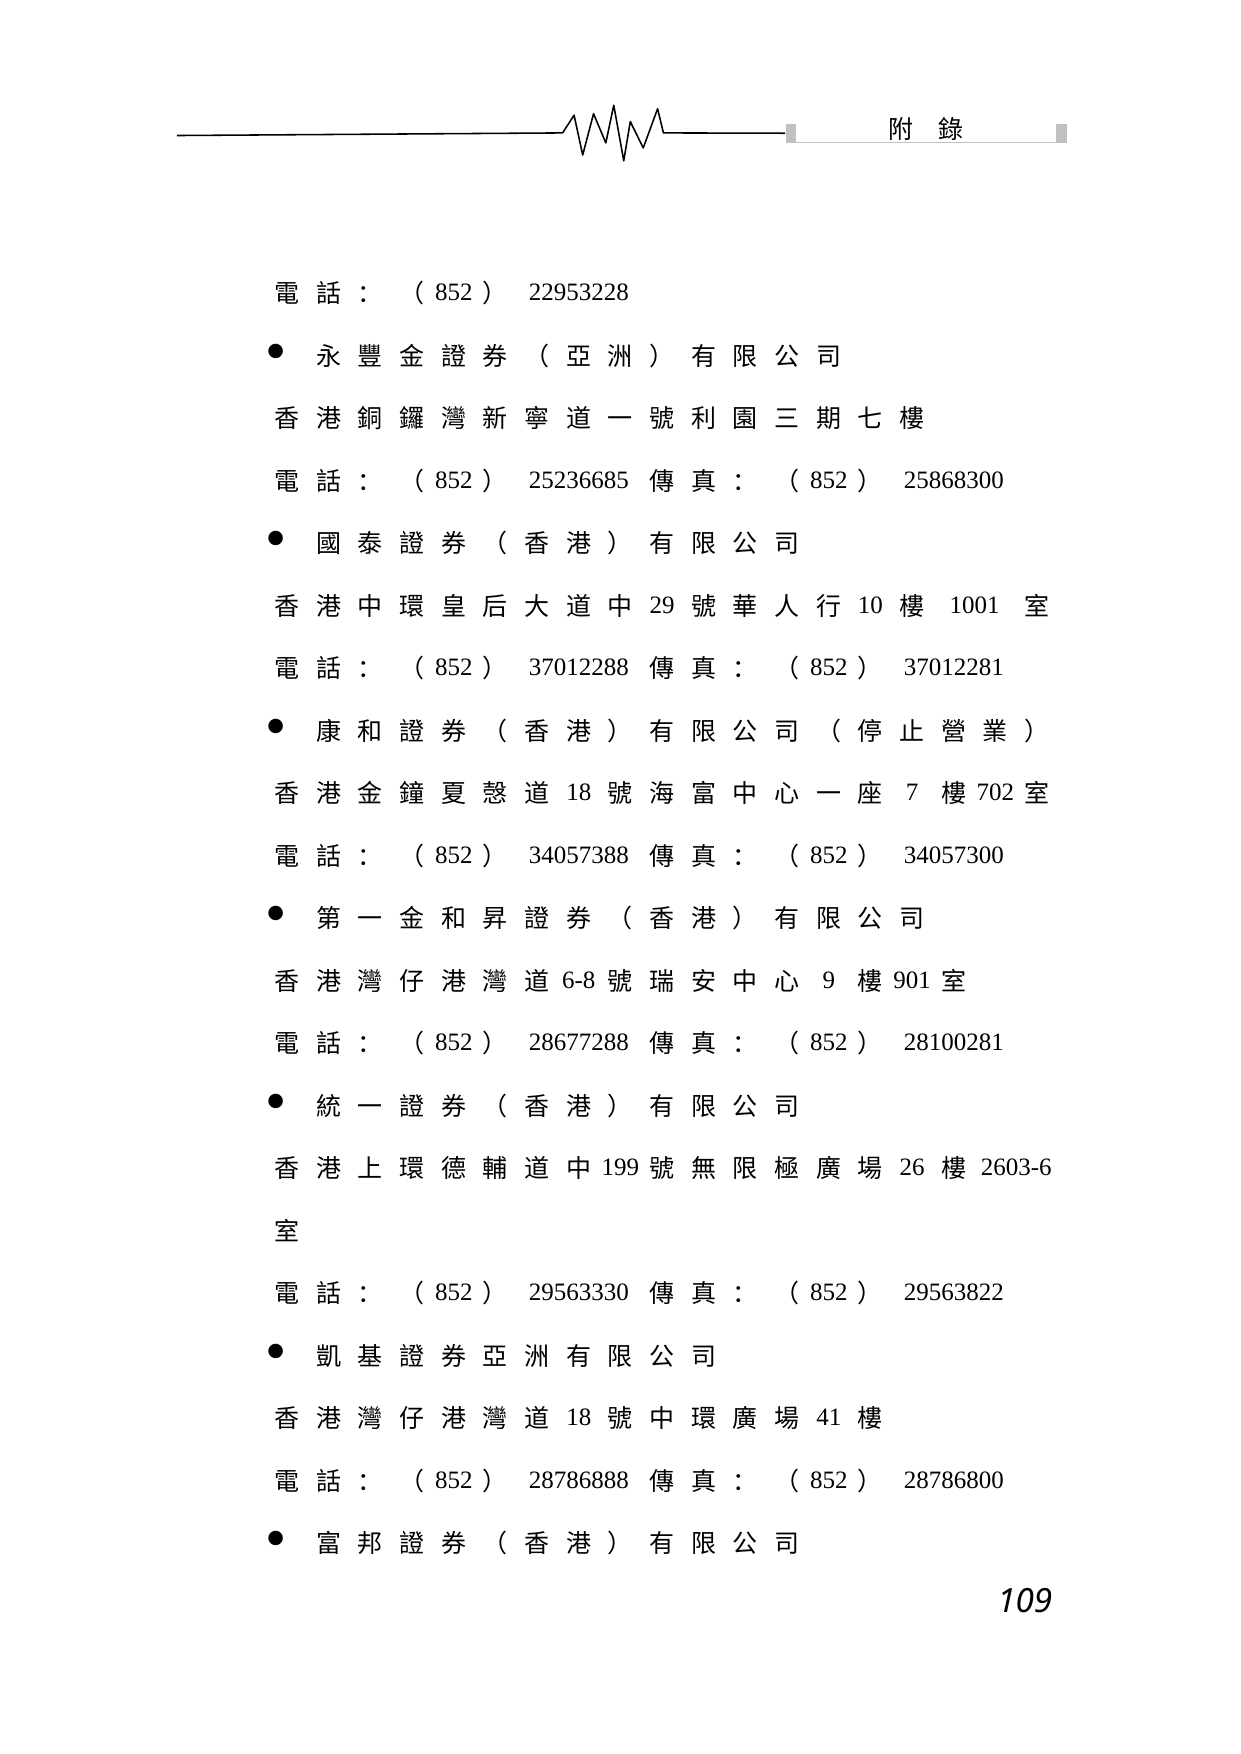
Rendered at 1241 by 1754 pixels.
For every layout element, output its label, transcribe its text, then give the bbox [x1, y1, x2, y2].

list 凱基證券亞洲有限公司 [242, 1313, 1058, 1375]
text 電話：（852）37012288傳真：（852）37012281 [262, 625, 1058, 688]
list 統一證券（香港）有限公司 [242, 1063, 1058, 1125]
list 國泰證券（香港）有限公司 [242, 500, 1058, 563]
text 電話：（852）22953228 [262, 250, 1058, 313]
text 香港中環皇后大道中29號華人行10樓1001室 [262, 563, 1058, 625]
list 永豐金證券（亞洲）有限公司 [242, 313, 1058, 375]
text 電話：（852）25236685傳真：（852）25868300 [262, 438, 1058, 500]
text 香港灣仔港灣道18號中環廣場41樓 [262, 1375, 1058, 1438]
text 電話：（852）34057388傳真：（852）34057300 [262, 813, 1058, 875]
text 香港灣仔港灣道6-8號瑞安中心9樓901室 [262, 938, 1058, 1000]
text 電話：（852）28786888傳真：（852）28786800 [262, 1438, 1058, 1500]
list 富邦證券（香港）有限公司 [242, 1500, 1058, 1563]
text 電話：（852）28677288傳真：（852）28100281 [262, 1000, 1058, 1063]
text 香港銅鑼灣新寧道一號利園三期七樓 [262, 375, 1058, 438]
list 康和證券（香港）有限公司（停止營業） [242, 688, 1058, 750]
list 第一金和昇證券（香港）有限公司 [242, 875, 1058, 938]
text 香港上環德輔道中199號無限極廣場26樓2603-6室 [262, 1125, 1058, 1250]
text 電話：（852）29563330傳真：（852）29563822 [262, 1250, 1058, 1313]
text 香港金鐘夏愨道18號海富中心一座7樓702室 [262, 750, 1058, 813]
